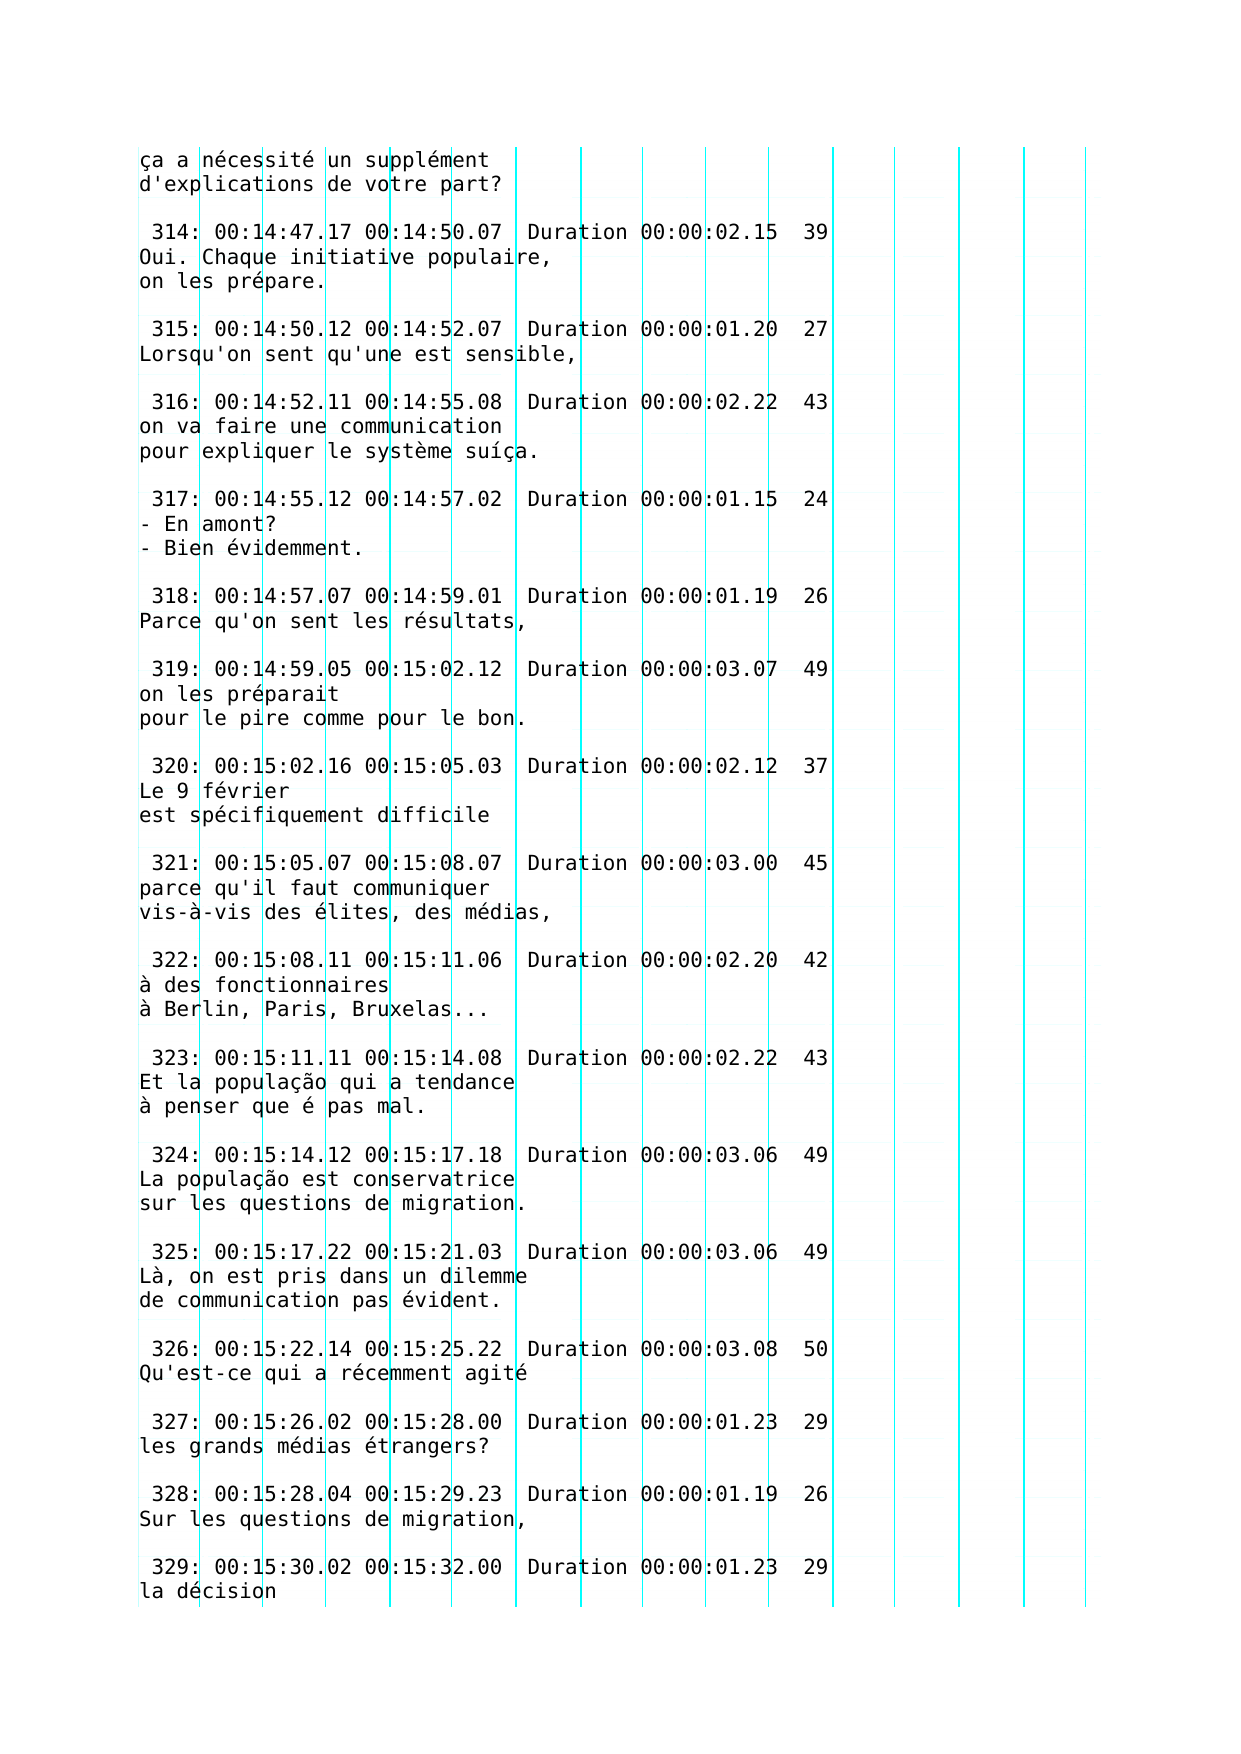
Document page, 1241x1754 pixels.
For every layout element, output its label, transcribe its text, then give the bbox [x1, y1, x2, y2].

text 327: 00:15:26.02 00:15:28.00 Duration 00:00:01.23 29 [139, 1410, 1101, 1434]
text Parce qu'on sent les résultats, [139, 609, 1101, 633]
text 322: 00:15:08.11 00:15:11.06 Duration 00:00:02.20 42 [139, 948, 1101, 973]
text Le 9 février [139, 779, 1101, 803]
text parce qu'il faut communiquer [139, 876, 1101, 900]
text 314: 00:14:47.17 00:14:50.07 Duration 00:00:02.15 39 [139, 220, 1101, 245]
text 328: 00:15:28.04 00:15:29.23 Duration 00:00:01.19 26 [139, 1482, 1101, 1507]
text à des fonctionnaires [139, 973, 1101, 997]
text 318: 00:14:57.07 00:14:59.01 Duration 00:00:01.19 26 [139, 584, 1101, 609]
text - Bien évidemment. [139, 536, 1101, 560]
text - En amont? [139, 512, 1101, 536]
text 321: 00:15:05.07 00:15:08.07 Duration 00:00:03.00 45 [139, 851, 1101, 876]
text 323: 00:15:11.11 00:15:14.08 Duration 00:00:02.22 43 [139, 1046, 1101, 1070]
text pour expliquer le système suíça. [139, 439, 1101, 463]
text 329: 00:15:30.02 00:15:32.00 Duration 00:00:01.23 29 [139, 1555, 1101, 1579]
text à penser que é pas mal. [139, 1094, 1101, 1118]
text d'explications de votre part? [139, 172, 1101, 196]
picture [138, 147, 1102, 1607]
text est spécifiquement difficile [139, 803, 1101, 827]
text ça a nécessité un supplément [139, 148, 1101, 172]
text Oui. Chaque initiative populaire, [139, 245, 1101, 269]
text Sur les questions de migration, [139, 1507, 1101, 1531]
text Là, on est pris dans un dilemme [139, 1264, 1101, 1288]
text Qu'est-ce qui a récemment agité [139, 1361, 1101, 1385]
text Et la população qui a tendance [139, 1070, 1101, 1094]
text 325: 00:15:17.22 00:15:21.03 Duration 00:00:03.06 49 [139, 1240, 1101, 1264]
text on les préparait [139, 682, 1101, 706]
text vis-à-vis des élites, des médias, [139, 900, 1101, 924]
text la décision [139, 1579, 1101, 1604]
text 316: 00:14:52.11 00:14:55.08 Duration 00:00:02.22 43 [139, 390, 1101, 414]
text à Berlin, Paris, Bruxelas... [139, 997, 1101, 1021]
text 324: 00:15:14.12 00:15:17.18 Duration 00:00:03.06 49 [139, 1143, 1101, 1167]
text les grands médias étrangers? [139, 1434, 1101, 1458]
text La população est conservatrice [139, 1167, 1101, 1191]
text 320: 00:15:02.16 00:15:05.03 Duration 00:00:02.12 37 [139, 754, 1101, 779]
text on les prépare. [139, 269, 1101, 293]
text 315: 00:14:50.12 00:14:52.07 Duration 00:00:01.20 27 [139, 317, 1101, 342]
text de communication pas évident. [139, 1288, 1101, 1313]
text 317: 00:14:55.12 00:14:57.02 Duration 00:00:01.15 24 [139, 487, 1101, 512]
text on va faire une communication [139, 414, 1101, 439]
text pour le pire comme pour le bon. [139, 706, 1101, 730]
text Lorsqu'on sent qu'une est sensible, [139, 342, 1101, 366]
text sur les questions de migration. [139, 1191, 1101, 1216]
text 319: 00:14:59.05 00:15:02.12 Duration 00:00:03.07 49 [139, 657, 1101, 682]
text 326: 00:15:22.14 00:15:25.22 Duration 00:00:03.08 50 [139, 1337, 1101, 1361]
